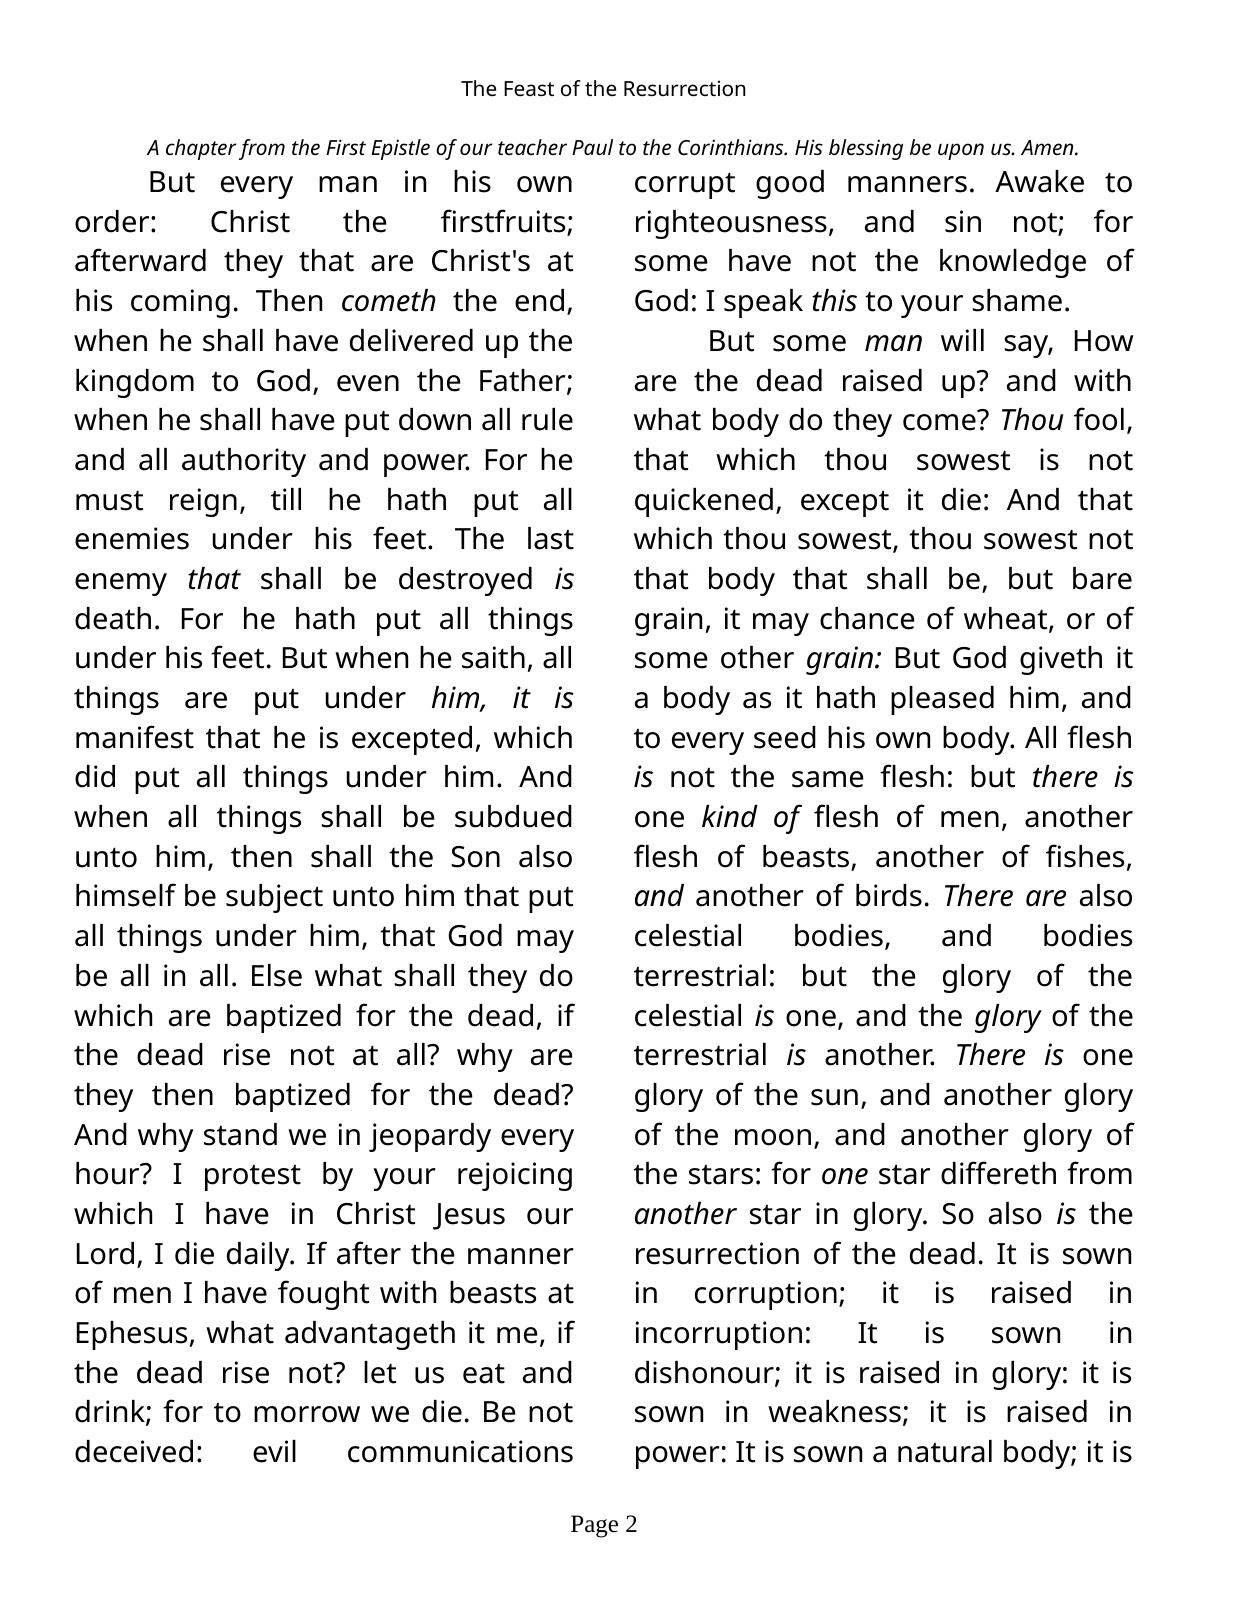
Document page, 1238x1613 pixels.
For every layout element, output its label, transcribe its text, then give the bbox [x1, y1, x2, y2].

text But some man will say, How are the dead raised up? and with what body do they come? Thou fool, that which thou sowest is not quickened, except it die: And that which thou sowest, thou sowest not that body that shall be, but bare grain, it may chance of wheat, or of some other grain: But God giveth it a body as it hath pleased him, and to every seed his own body. All flesh is not the same flesh: but there is one kind of flesh of men, another flesh of beasts, another of fishes, and another of birds. There are also celestial bodies, and bodies terrestrial: but the glory of the celestial is one, and the glory of the terrestrial is another. There is one glory of the sun, and another glory of the moon, and another glory of the stars: for one star differeth from another star in glory. So also is the resurrection of the dead. It is sown in corruption; it is raised in incorruption: It is sown in dishonour; it is raised in glory: it is sown in weakness; it is raised in power: It is sown a natural body; it is [633, 320, 1134, 1471]
text But every man in his own order: Christ the firstfruits; afterward they that are Christ's at his coming. Then cometh the end, when he shall have delivered up the kingdom to God, even the Father; when he shall have put down all rule and all authority and power. For he must reign, till he hath put all enemies under his feet. The last enemy that shall be destroyed is death. For he hath put all things under his feet. But when he saith, all things are put under him, it is manifest that he is excepted, which did put all things under him. And when all things shall be subdued unto him, then shall the Son also himself be subject unto him that put all things under him, that God may be all in all. Else what shall they do which are baptized for the dead, if the dead rise not at all? why are they then baptized for the dead? And why stand we in jeopardy every hour? I protest by your rejoicing which I have in Christ Jesus our Lord, I die daily. If after the manner of men I have fought with beasts at Ephesus, what advantageth it me, if the dead rise not? let us eat and drink; for to morrow we die. Be not deceived: evil communications [74, 161, 574, 1471]
text The Feast of the Resurrection [72, 74, 1135, 102]
text A chapter from the First Epistle of our teacher Paul to the Corinthians. His blessing be upon us. Amen. [74, 133, 1134, 161]
text corrupt good manners. Awake to righteousness, and sin not; for some have not the knowledge of God: I speak this to your shame. [633, 161, 1134, 320]
